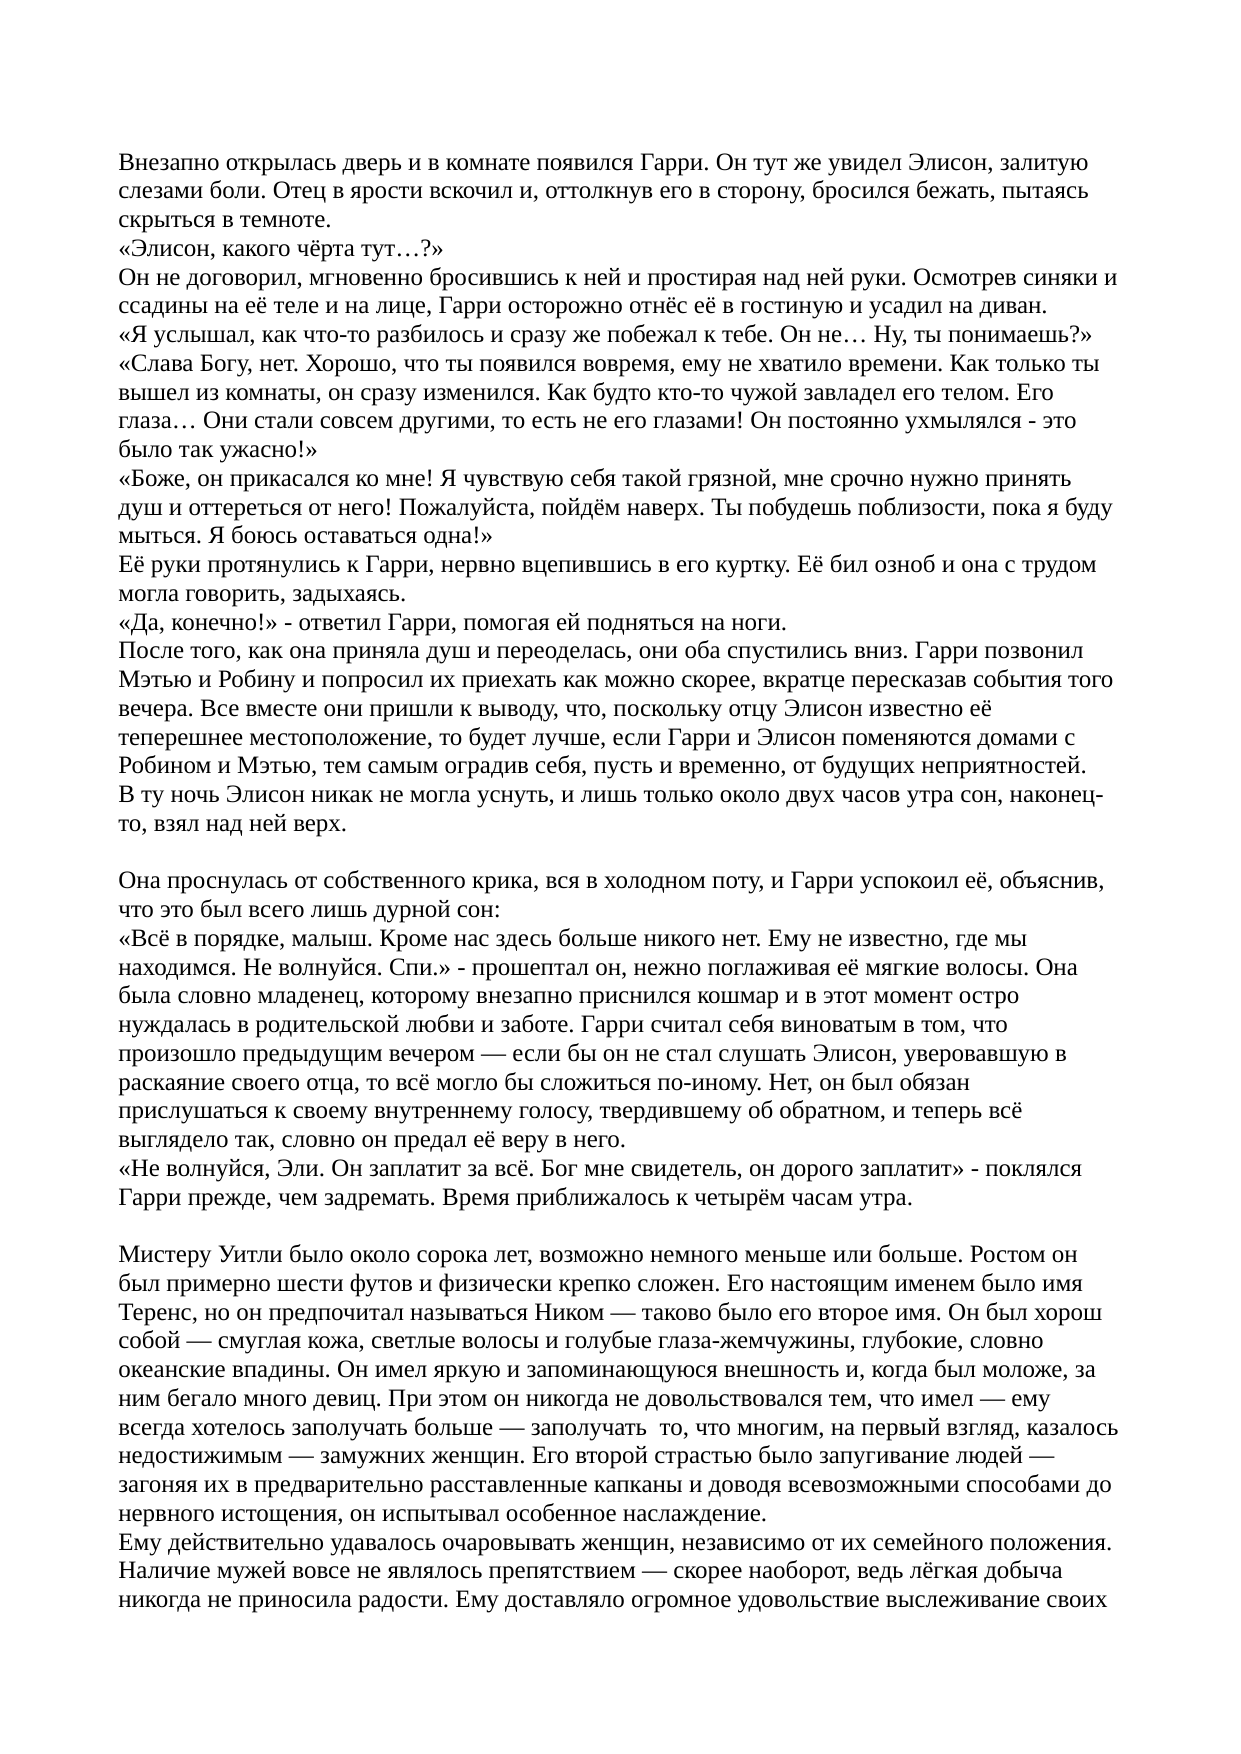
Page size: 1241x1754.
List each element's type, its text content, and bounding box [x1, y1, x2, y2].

text После того, как она приняла душ и переоделась, они оба спустились вниз. Гарри позвонил Мэтью и Робину и попросил их приехать как можно скорее, вкратце пересказав события того вечера. Все вместе они пришли к выводу, что, поскольку отцу Элисон известно её теперешнее местоположение, то будет лучше, если Гарри и Элисон поменяются домами с Робином и Мэтью, тем самым оградив себя, пусть и временно, от будущих неприятностей. [118, 636, 1122, 779]
text В ту ночь Элисон никак не могла уснуть, и лишь только около двух часов утра сон, наконец-то, взял над ней верх. [118, 779, 1122, 837]
text Она проснулась от собственного крика, вся в холодном поту, и Гарри успокоил её, объяснив, что это был всего лишь дурной сон: [118, 866, 1122, 923]
text «Да, конечно!» - ответил Гарри, помогая ей подняться на ноги. [118, 607, 1122, 636]
text Её руки протянулись к Гарри, нервно вцепившись в его куртку. Её бил озноб и она с трудом могла говорить, задыхаясь. [118, 549, 1122, 607]
text «Боже, он прикасался ко мне! Я чувствую себя такой грязной, мне срочно нужно принять душ и оттереться от него! Пожалуйста, пойдём наверх. Ты побудешь поблизости, пока я буду мыться. Я боюсь оставаться одна!» [118, 463, 1122, 549]
text Внезапно открылась дверь и в комнате появился Гарри. Он тут же увидел Элисон, залитую слезами боли. Отец в ярости вскочил и, оттолкнув его в сторону, бросился бежать, пытаясь скрыться в темноте. [118, 147, 1122, 233]
text «Я услышал, как что-то разбилось и сразу же побежал к тебе. Он не… Ну, ты понимаешь?» [118, 319, 1122, 348]
text «Элисон, какого чёрта тут…?» [118, 233, 1122, 262]
text Он не договорил, мгновенно бросившись к ней и простирая над ней руки. Осмотрев синяки и ссадины на её теле и на лице, Гарри осторожно отнёс её в гостиную и усадил на диван. [118, 262, 1122, 319]
text «Всё в порядке, малыш. Кроме нас здесь больше никого нет. Ему не известно, где мы находимся. Не волнуйся. Спи.» - прошептал он, нежно поглаживая её мягкие волосы. Она была словно младенец, которому внезапно приснился кошмар и в этот момент остро нуждалась в родительской любви и заботе. Гарри считал себя виноватым в том, что произошло предыдущим вечером — если бы он не стал слушать Элисон, уверовавшую в раскаяние своего отца, то всё могло бы сложиться по-иному. Нет, он был обязан прислушаться к своему внутреннему голосу, твердившему об обратном, и теперь всё выглядело так, словно он предал её веру в него. [118, 923, 1122, 1153]
text «Слава Богу, нет. Хорошо, что ты появился вовремя, ему не хватило времени. Как только ты вышел из комнаты, он сразу изменился. Как будто кто-то чужой завладел его телом. Его глаза… Они стали совсем другими, то есть не его глазами! Он постоянно ухмылялся - это было так ужасно!» [118, 348, 1122, 463]
text «Не волнуйся, Эли. Он заплатит за всё. Бог мне свидетель, он дорого заплатит» - поклялся Гарри прежде, чем задремать. Время приближалось к четырём часам утра. [118, 1153, 1122, 1211]
text Мистеру Уитли было около сорока лет, возможно немного меньше или больше. Ростом он был примерно шести футов и физически крепко сложен. Его настоящим именем было имя Теренс, но он предпочитал называться Ником — таково было его второе имя. Он был хорош собой — смуглая кожа, светлые волосы и голубые глаза-жемчужины, глубокие, словно океанские впадины. Он имел яркую и запоминающуюся внешность и, когда был моложе, за ним бегало много девиц. При этом он никогда не довольствовался тем, что имел — ему всегда хотелось заполучать больше — заполучать то, что многим, на первый взгляд, казалось недостижимым — замужних женщин. Его второй страстью было запугивание людей — загоняя их в предварительно расставленные капканы и доводя всевозможными способами до нервного истощения, он испытывал особенное наслаждение. [118, 1239, 1122, 1527]
text Ему действительно удавалось очаровывать женщин, независимо от их семейного положения. Наличие мужей вовсе не являлось препятствием — скорее наоборот, ведь лёгкая добыча никогда не приносила радости. Ему доставляло огромное удовольствие выслеживание своих [118, 1527, 1122, 1613]
